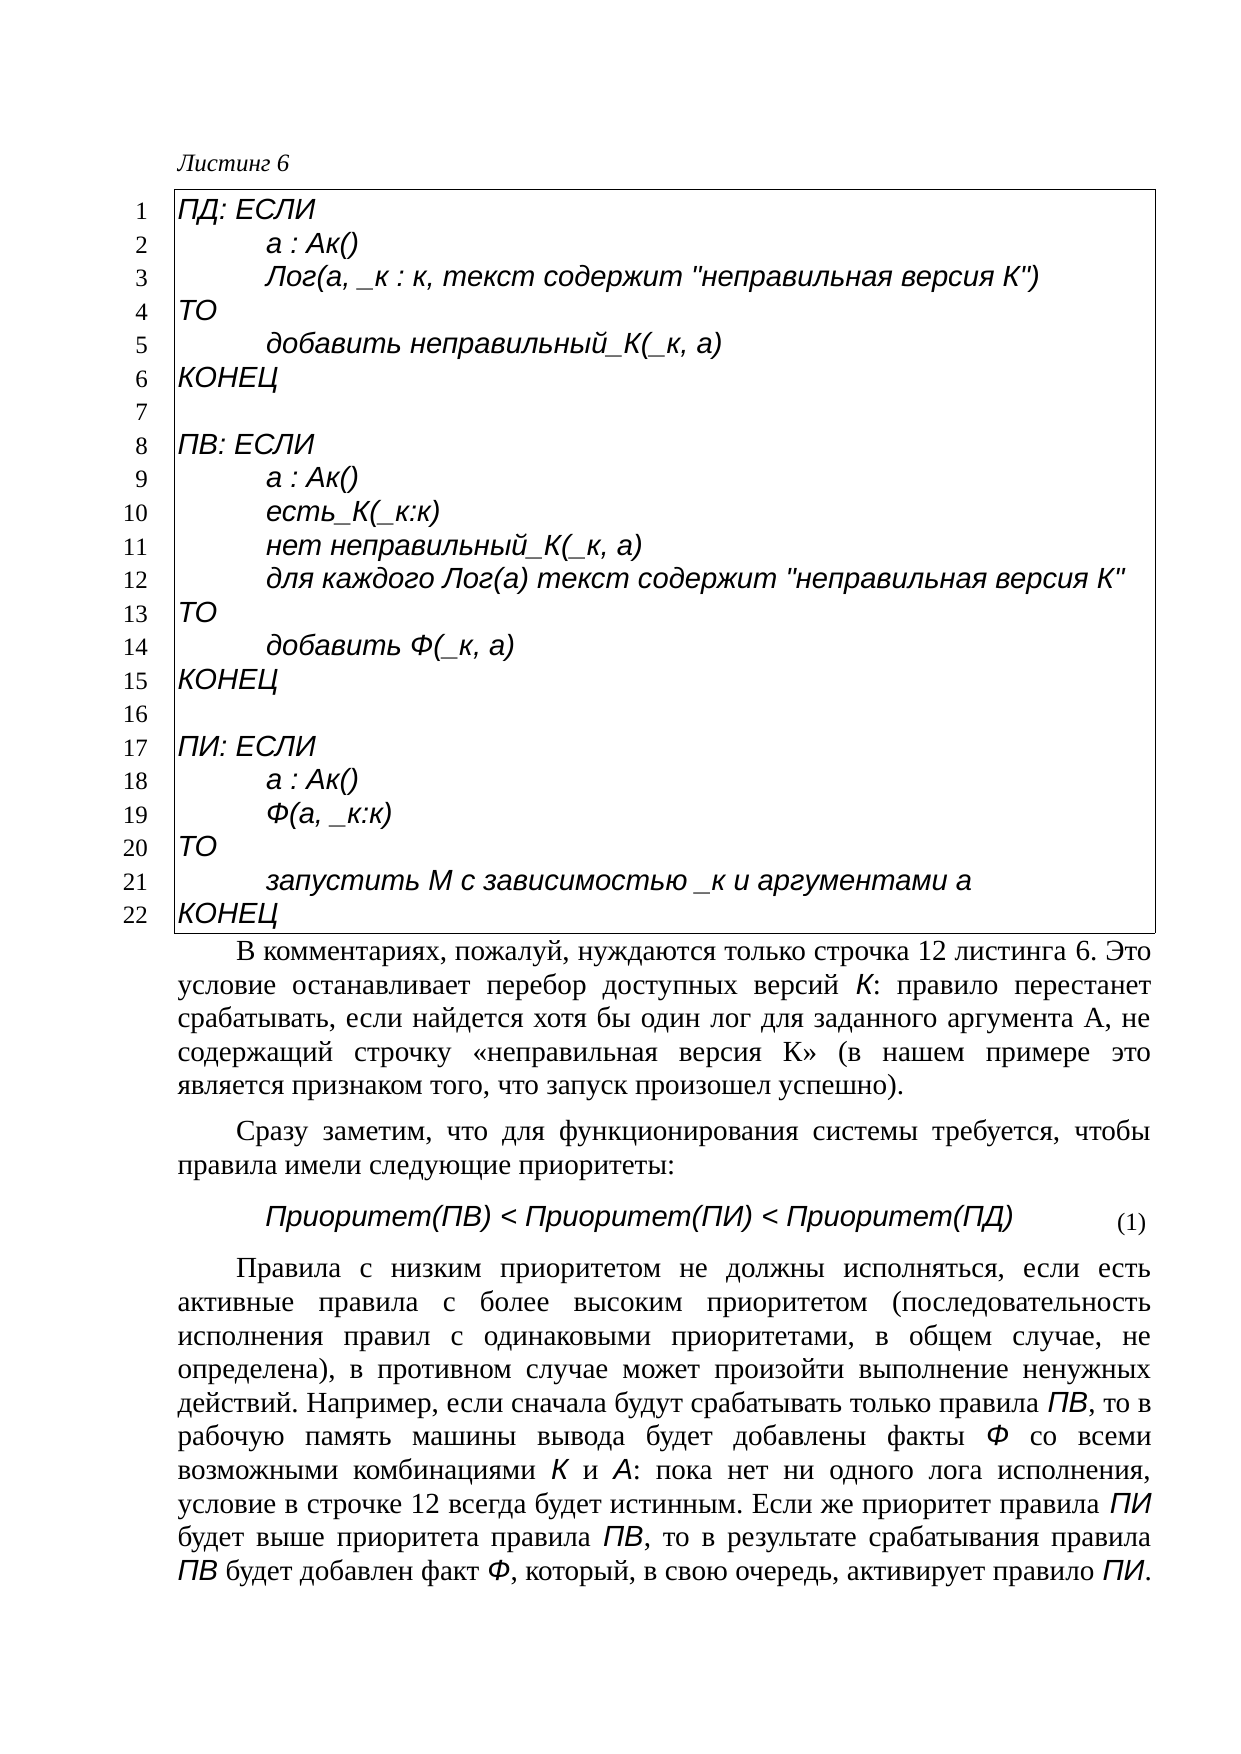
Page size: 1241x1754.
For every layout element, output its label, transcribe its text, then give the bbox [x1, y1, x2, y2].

text запустить М с зависимостью _к и аргументами а [177, 863, 1152, 893]
text добавить Ф(_к, а) [177, 628, 1152, 662]
text КОНЕЦ [177, 662, 1152, 695]
text добавить неправильный_К(_к, а) [177, 326, 1152, 360]
text нет неправильный_К(_к, а) [177, 527, 1152, 561]
text ТО [177, 293, 1152, 326]
text Листинг 6 [177, 148, 1152, 176]
text ПИ: ЕСЛИ [177, 729, 1152, 762]
text КОНЕЦ [177, 360, 1152, 393]
text ПД: ЕСЛИ [175, 190, 1155, 226]
table_header Приоритет(ПВ) < Приоритет(ПИ) < Приоритет(ПД) [177, 1193, 1043, 1251]
text a : Ак() [177, 460, 1152, 494]
text Сразу заметим, что для функционирования системы требуется, чтобы правила имели следующие приоритеты: [177, 1113, 1152, 1181]
text ТО [177, 829, 1152, 863]
text В комментариях, пожалуй, нуждаются только строчка 12 листинга 6. Это условие останавливает перебор доступных версий К: правило перестанет срабатывать, если найдется хотя бы один лог для заданного аргумента А, не содержащий строчку «неправильная версия К» (в нашем примере это является признаком того, что запуск произошел успешно). [177, 934, 1152, 1101]
text КОНЕЦ [175, 893, 1155, 933]
text Лог(а, _к : к, текст содержит "неправильная версия К") [177, 259, 1152, 293]
text a : Ак() [177, 226, 1152, 259]
text ПВ: ЕСЛИ [177, 427, 1152, 460]
text Ф(a, _к:к) [177, 796, 1152, 829]
text есть_К(_к:к) [177, 494, 1152, 527]
text Правила с низким приоритетом не должны исполняться, если есть активные правила с более высоким приоритетом (последовательность исполнения правил с одинаковыми приоритетами, в общем случае, не определена), в противном случае может произойти выполнение ненужных действий. Например, если сначала будут срабатывать только правила ПВ, то в рабочую память машины вывода будет добавлены факты Ф со всеми возможными комбинациями К и А: пока нет ни одного лога исполнения, условие в строчке 12 всегда будет истинным. Если же приоритет правила ПИ будет выше приоритета правила ПВ, то в результате срабатывания правила ПВ будет добавлен факт Ф, который, в свою очередь, активирует правило ПИ. [177, 1251, 1152, 1587]
text a : Ак() [177, 762, 1152, 796]
text для каждого Лог(а) текст содержит "неправильная версия К" [177, 561, 1152, 594]
text ТО [177, 594, 1152, 628]
table_header (1) [1043, 1193, 1152, 1251]
